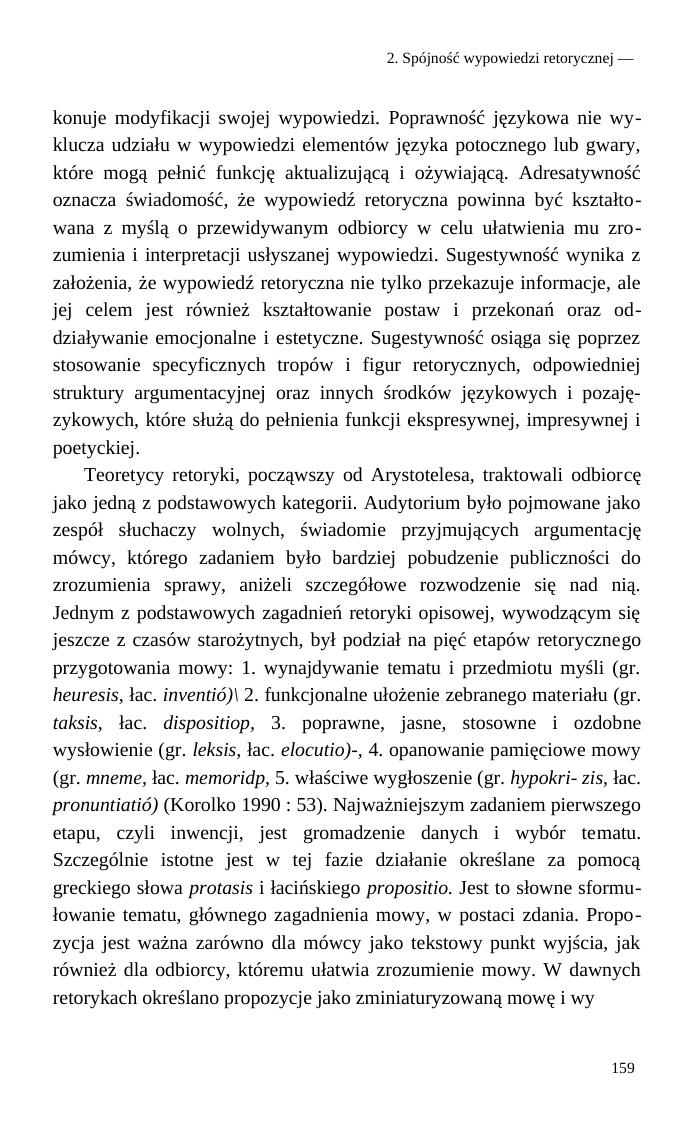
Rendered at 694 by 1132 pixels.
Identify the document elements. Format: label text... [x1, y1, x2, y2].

text 159 [611, 1058, 640, 1076]
text konuje modyfikacji swojej wypowiedzi. Poprawność językowa nie wy­klucza udziału w wypowiedzi elementów języka potocznego lub gwary, które mogą pełnić funkcję aktualizującą i ożywiającą. Adresatywność oznacza świadomość, że wypowiedź retoryczna powinna być kształto­wana z myślą o przewidywanym odbiorcy w celu ułatwienia mu zro­zumienia i interpretacji usłyszanej wypowiedzi. Sugestywność wynika z założenia, że wypowiedź retoryczna nie tylko przekazuje informacje, ale jej celem jest również kształtowanie postaw i przekonań oraz od­działywanie emocjonalne i estetyczne. Sugestywność osiąga się poprzez stosowanie specyficznych tropów i figur retorycznych, odpowiedniej struktury argumentacyjnej oraz innych środków językowych i pozaję- zykowych, które służą do pełnienia funkcji ekspresywnej, impresywnej i poetyckiej. [53, 106, 641, 459]
text 2. Spójność wypowiedzi retorycznej — [387, 49, 641, 67]
text Teoretycy retoryki, począwszy od Arystotelesa, traktowali odbior­cę jako jedną z podstawowych kategorii. Audytorium było pojmowane jako zespół słuchaczy wolnych, świadomie przyjmujących argumenta­cję mówcy, którego zadaniem było bardziej pobudzenie publiczności do zrozumienia sprawy, aniżeli szczegółowe rozwodzenie się nad nią. Jednym z podstawowych zagadnień retoryki opisowej, wywodzącym się jeszcze z czasów starożytnych, był podział na pięć etapów retoryczne­go przygotowania mowy: 1. wynajdywanie tematu i przedmiotu myśli (gr. heuresis, łac. inventió)\ 2. funkcjonalne ułożenie zebranego mate­riału (gr. taksis, łac. dispositiop, 3. poprawne, jasne, stosowne i ozdob­ne wysłowienie (gr. leksis, łac. elocutio)-, 4. opanowanie pamięciowe mowy (gr. mneme, łac. memoridp, 5. właściwe wygłoszenie (gr. hypokri- zis, łac. pronuntiatió) (Korolko 1990 : 53). Najważniejszym zadaniem pierwszego etapu, czyli inwencji, jest gromadzenie danych i wybór te­matu. Szczególnie istotne jest w tej fazie działanie określane za pomocą greckiego słowa protasis i łacińskiego propositio. Jest to słowne sformu­łowanie tematu, głównego zagadnienia mowy, w postaci zdania. Propo­zycja jest ważna zarówno dla mówcy jako tekstowy punkt wyjścia, jak również dla odbiorcy, któremu ułatwia zrozumienie mowy. W dawnych retorykach określano propozycje jako zminiaturyzowaną mowę i wy­ [53, 463, 641, 1009]
